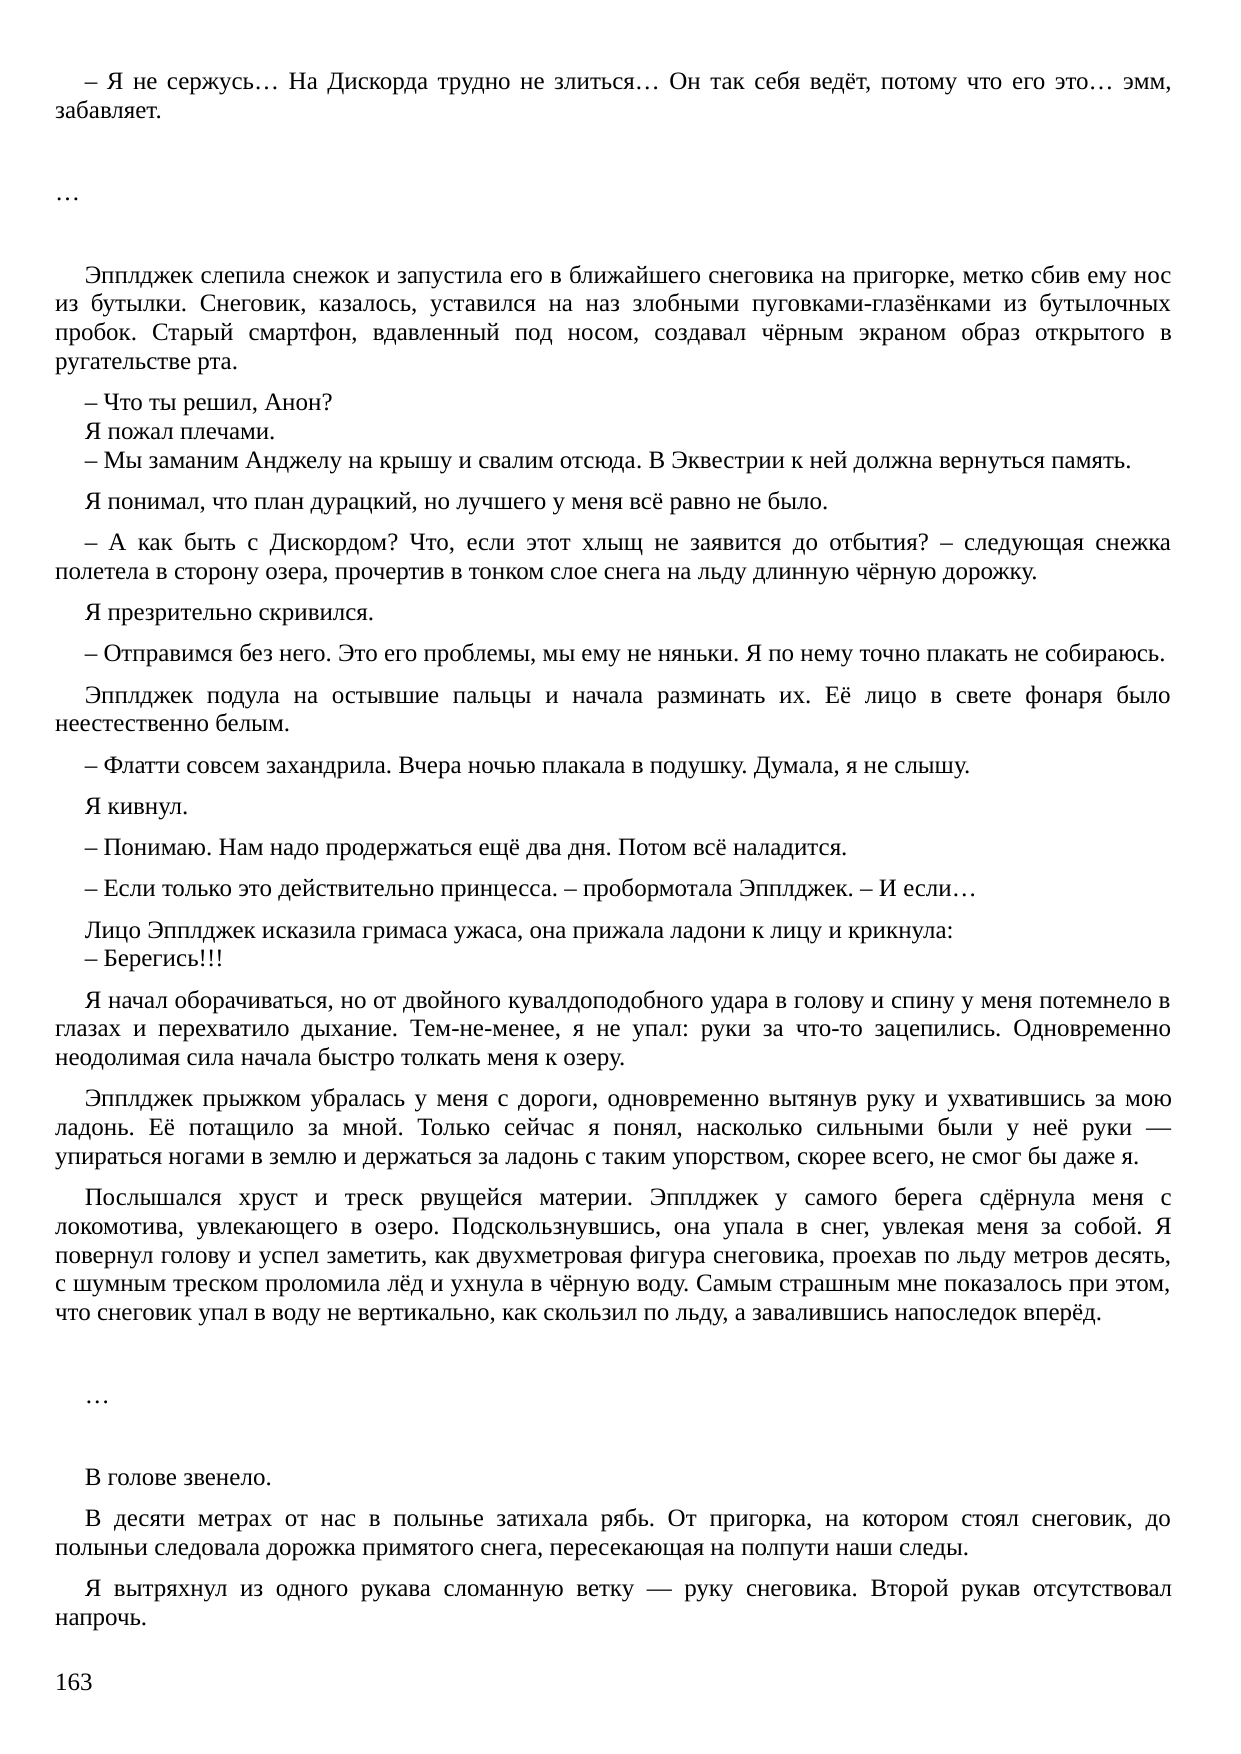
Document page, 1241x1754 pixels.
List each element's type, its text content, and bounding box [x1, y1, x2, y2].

text … [55, 177, 1173, 206]
text – Флатти совсем захандрила. Вчера ночью плакала в подушку. Думала, я не слышу. [55, 750, 1173, 778]
text – Отправимся без него. Это его проблемы, мы ему не няньки. Я по нему точно плакать не собираюсь. [55, 638, 1173, 667]
text Послышался хруст и треск рвущейся материи. Эпплджек у самого берега сдёрнула меня с локомотива, увлекающего в озеро. Подскользнувшись, она упала в снег, увлекая меня за собой. Я повернул голову и успел заметить, как двухметровая фигура снеговика, проехав по льду метров десять, с шумным треском проломила лёд и ухнула в чёрную воду. Самым страшным мне показалось при этом, что снеговик упал в воду не вертикально, как скользил по льду, а завалившись напоследок вперёд. [55, 1182, 1173, 1326]
text Я вытряхнул из одного рукава сломанную ветку — руку снеговика. Второй рукав отсутствовал напрочь. [55, 1573, 1173, 1631]
text … [55, 1380, 1173, 1408]
text В десяти метрах от нас в полынье затихала рябь. От пригорка, на котором стоял снеговик, до полыньи следовала дорожка примятого снега, пересекающая на полпути наши следы. [55, 1503, 1173, 1561]
text – Берегись!!! [55, 943, 1173, 972]
text Я начал оборачиваться, но от двойного кувалдоподобного удара в голову и спину у меня потемнело в глазах и перехватило дыхание. Тем-не-менее, я не упал: руки за что-то зацепились. Одновременно неодолимая сила начала быстро толкать меня к озеру. [55, 985, 1173, 1071]
text Я презрительно скривился. [55, 597, 1173, 626]
text Я понимал, что план дурацкий, но лучшего у меня всё равно не было. [55, 486, 1173, 515]
text Эпплджек слепила снежок и запустила его в ближайшего снеговика на пригорке, метко сбив ему нос из бутылки. Снеговик, казалось, уставился на наз злобными пуговками-глазёнками из бутылочных пробок. Старый смартфон, вдавленный под носом, создавал чёрным экраном образ открытого в ругательстве рта. [55, 260, 1173, 375]
text – А как быть с Дискордом? Что, если этот хлыщ не заявится до отбытия? – следующая снежка полетела в сторону озера, прочертив в тонком слое снега на льду длинную чёрную дорожку. [55, 527, 1173, 585]
text Эпплджек подула на остывшие пальцы и начала разминать их. Её лицо в свете фонаря было неестественно белым. [55, 680, 1173, 737]
text – Что ты решил, Анон? [55, 387, 1173, 416]
text – Если только это действительно принцесса. – пробормотала Эпплджек. – И если… [55, 873, 1173, 902]
text Я пожал плечами. [55, 416, 1173, 445]
text Эпплджек прыжком убралась у меня с дороги, одновременно вытянув руку и ухватившись за мою ладонь. Её потащило за мной. Только сейчас я понял, насколько сильными были у неё руки — упираться ногами в землю и держаться за ладонь с таким упорством, скорее всего, не смог бы даже я. [55, 1083, 1173, 1170]
text – Мы заманим Анджелу на крышу и свалим отсюда. В Эквестрии к ней должна вернуться память. [55, 445, 1173, 473]
text В голове звенело. [55, 1462, 1173, 1491]
text Я кивнул. [55, 791, 1173, 820]
text – Понимаю. Нам надо продержаться ещё два дня. Потом всё наладится. [55, 832, 1173, 861]
text Лицо Эпплджек исказила гримаса ужаса, она прижала ладони к лицу и крикнула: [55, 915, 1173, 943]
text – Я не сержусь… На Дискорда трудно не злиться… Он так себя ведёт, потому что его это… эмм, забавляет. [55, 66, 1173, 123]
